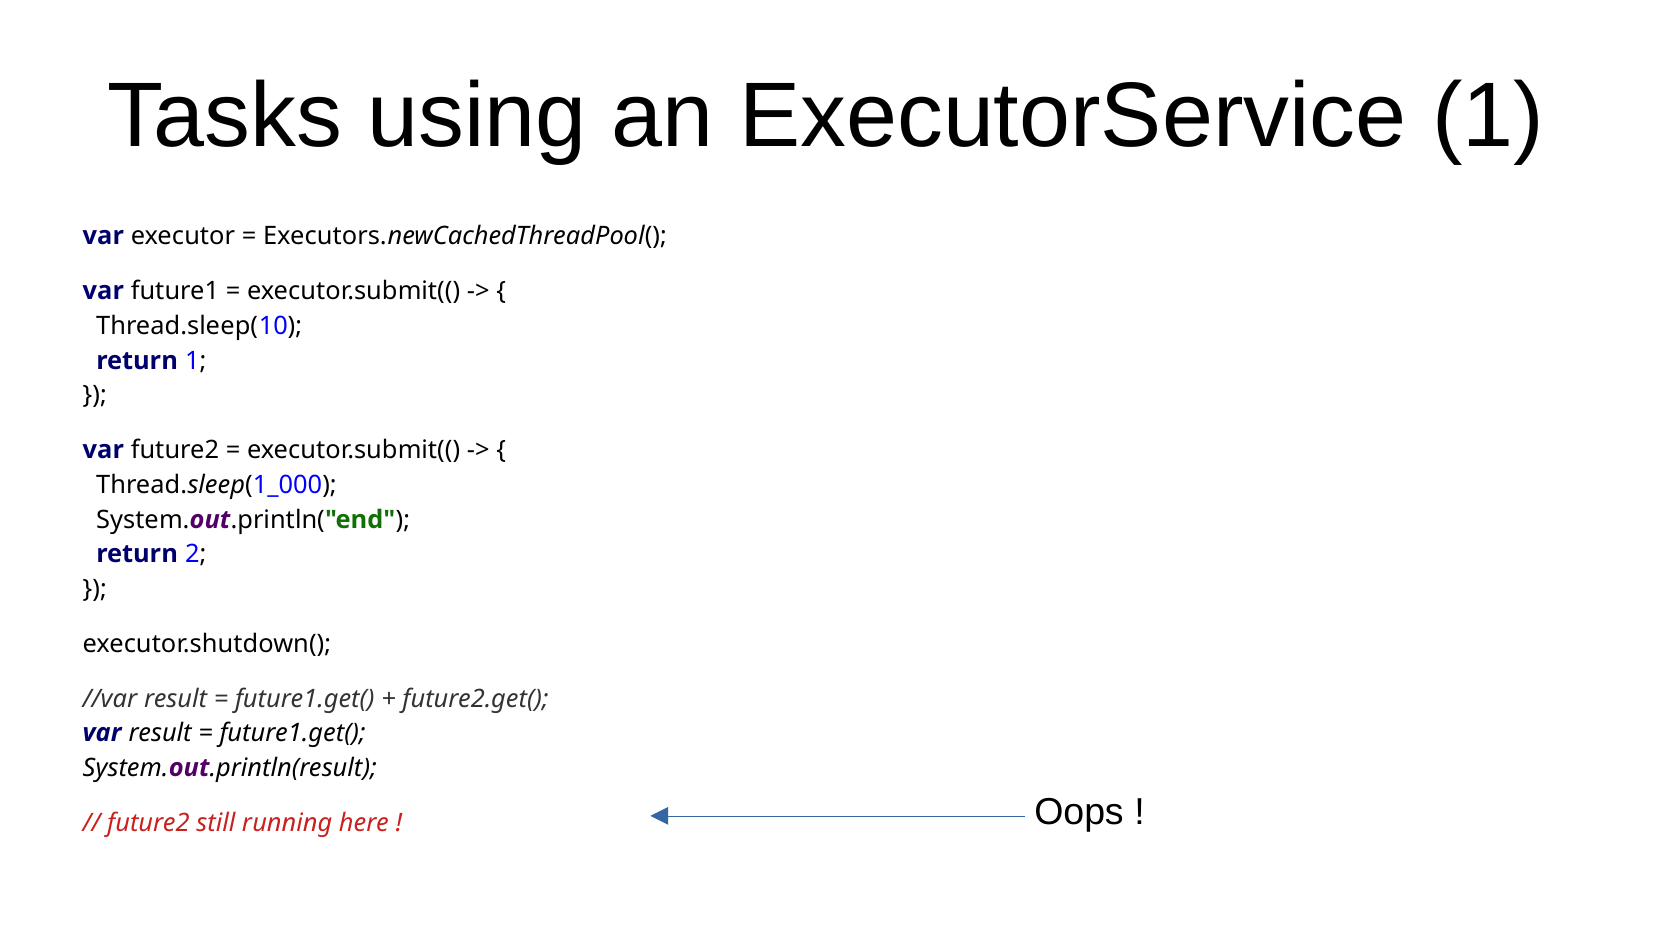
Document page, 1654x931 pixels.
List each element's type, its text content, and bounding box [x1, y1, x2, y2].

list var executor = Executors.newCachedThreadPool(); var future1 = executor.submit(() -> { Thread.sleep(10); return 1; }); var future2 = executor.submit(() -> { Thread.sleep(1_000); System.out.println("end"); return 2; }); executor.shutdown(); //var result = future1.get() + future2.get(); var result = future1.get(); System.out.println(result); // future2 still running here ! [82, 217, 1571, 841]
text_box Oops ! [1019, 783, 1170, 841]
title Tasks using an ExecutorService (1) [63, 12, 1590, 218]
